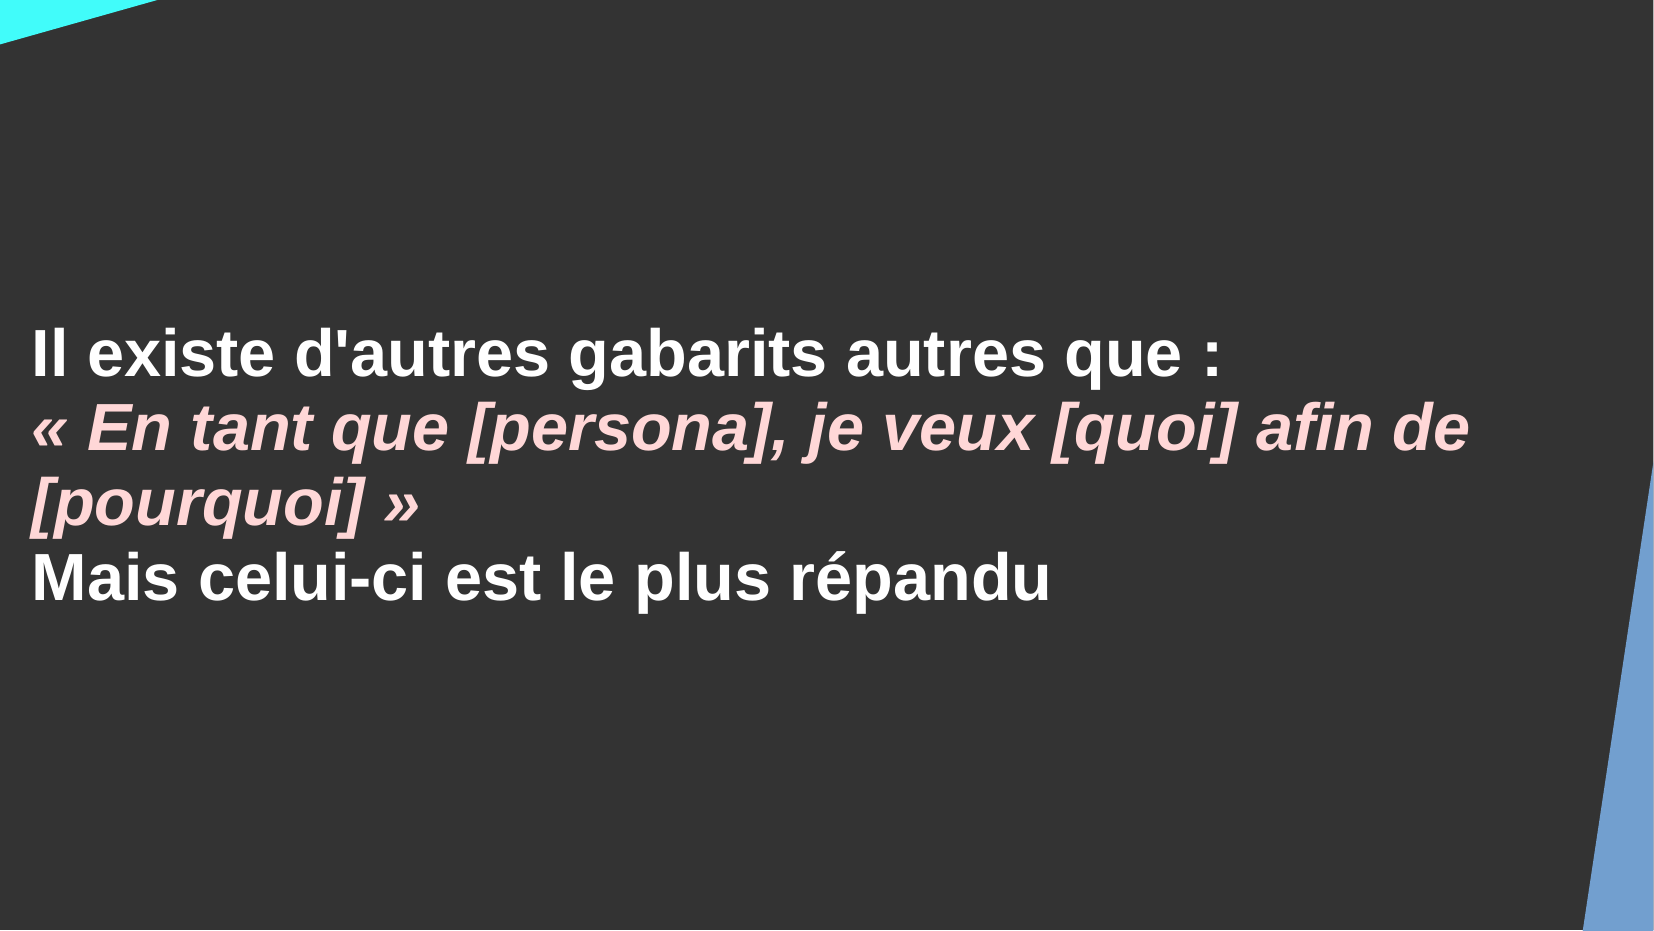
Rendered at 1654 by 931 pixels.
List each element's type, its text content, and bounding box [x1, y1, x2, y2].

text_box [1582, 457, 1654, 931]
text_box [0, 0, 158, 45]
title Il existe d'autres gabarits autres que : « En tant que [persona], je veux [quoi] afin de [pourquoi] » Mais celui-ci est le plus répandu [31, 315, 1622, 615]
